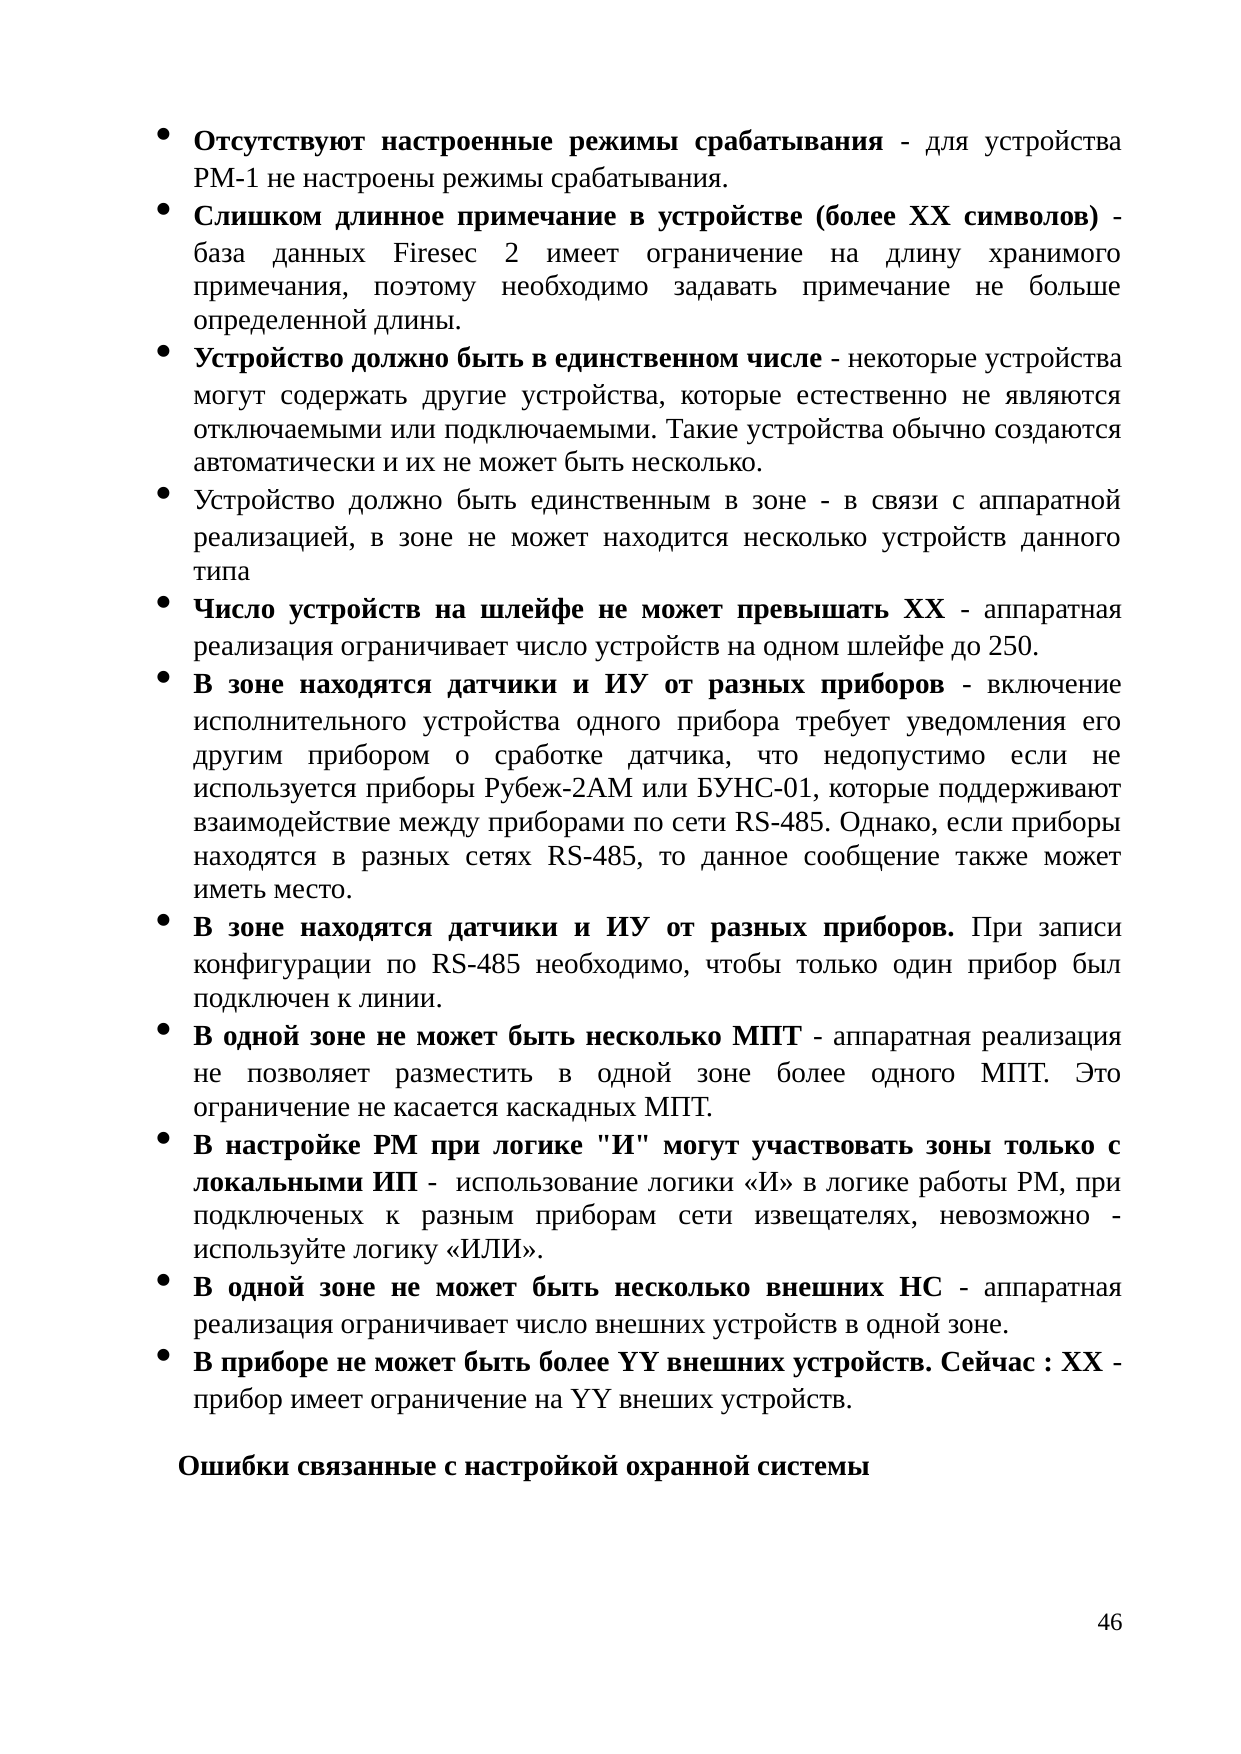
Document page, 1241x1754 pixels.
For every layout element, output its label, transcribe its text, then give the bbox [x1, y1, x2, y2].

list Число устройств на шлейфе не может превышать XX - аппаратная реализация ограничивает число устройств на одном шлейфе до 250. [156, 587, 1122, 662]
list В приборе не может быть более YY внешних устройств. Сейчас : XX - прибор имеет ограничение на YY внеших устройств. [156, 1340, 1122, 1415]
list В зоне находятся датчики и ИУ от разных приборов. При записи конфигурации по RS-485 необходимо, чтобы только один прибор был подключен к линии. [156, 905, 1122, 1013]
list Устройство должно быть в единственном числе - некоторые устройства могут содержать другие устройства, которые естественно не являются отключаемыми или подключаемыми. Такие устройства обычно создаются автоматически и их не может быть несколько. [156, 336, 1122, 478]
list Отсутствуют настроенные режимы срабатывания - для устройства РМ-1 не настроены режимы срабатывания. [156, 118, 1122, 193]
list В зоне находятся датчики и ИУ от разных приборов - включение исполнительного устройства одного прибора требует уведомления его другим прибором о сработке датчика, что недопустимо если не используется приборы Рубеж-2АМ или БУНС-01, которые поддерживают взаимодействие между приборами по сети RS-485. Однако, если приборы находятся в разных сетях RS-485, то данное сообщение также может иметь место. [156, 662, 1122, 905]
list В одной зоне не может быть несколько внешних НС - аппаратная реализация ограничивает число внешних устройств в одной зоне. [156, 1264, 1122, 1340]
list Слишком длинное примечание в устройстве (более XX символов) - база данных Firesec 2 имеет ограничение на длину хранимого примечания, поэтому необходимо задавать примечание не больше определенной длины. [156, 193, 1122, 336]
list В одной зоне не может быть несколько МПТ - аппаратная реализация не позволяет разместить в одной зоне более одного МПТ. Это ограничение не касается каскадных МПТ. [156, 1013, 1122, 1122]
list В настройке РМ при логике "И" могут участвовать зоны только с локальными ИП - использование логики «И» в логике работы РМ, при подключеных к разным приборам сети извещателях, невозможно - используйте логику «ИЛИ». [156, 1122, 1122, 1264]
list Устройство должно быть единственным в зоне - в связи с аппаратной реализацией, в зоне не может находится несколько устройств данного типа [156, 478, 1122, 587]
text Ошибки связанные с настройкой охранной системы [118, 1448, 1122, 1482]
